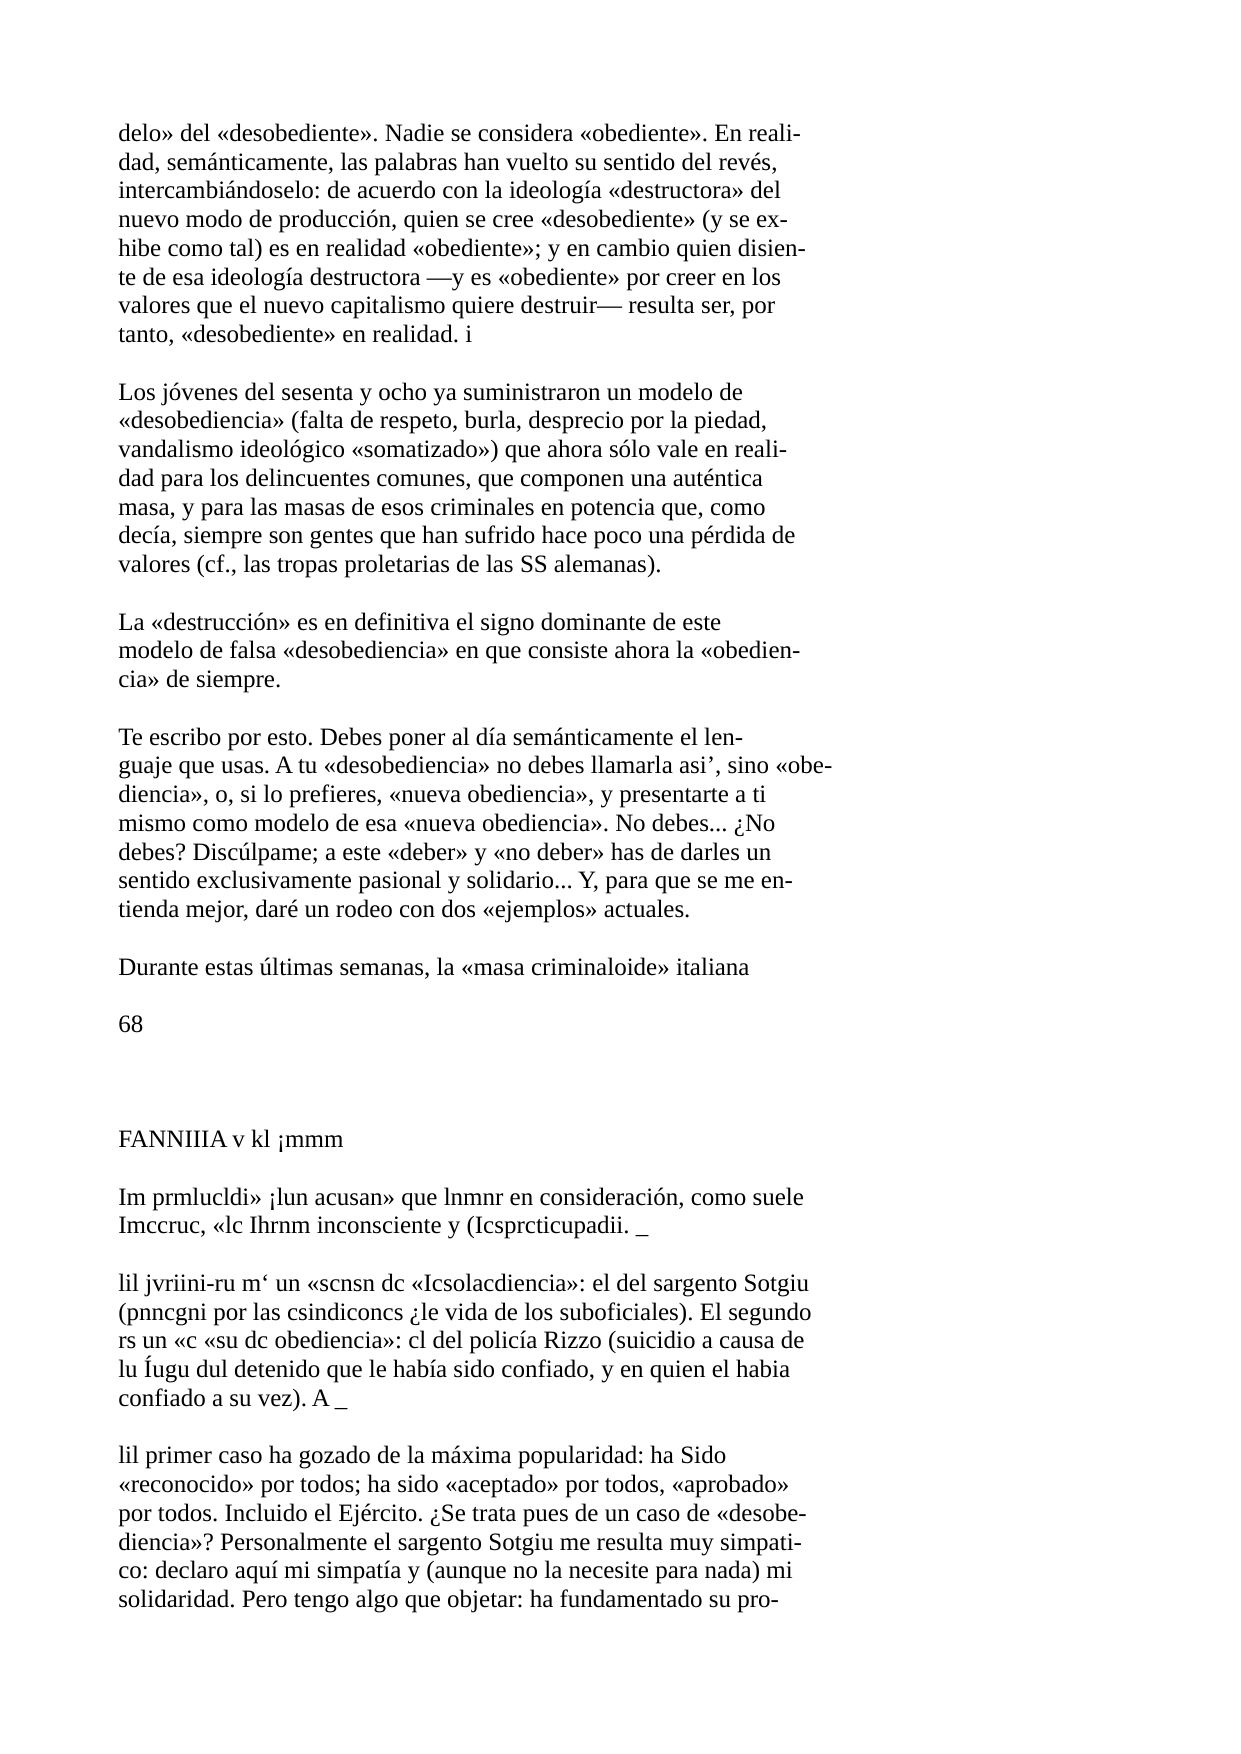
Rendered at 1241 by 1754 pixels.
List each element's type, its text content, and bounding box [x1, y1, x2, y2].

text co: declaro aquí mi simpatía y (aunque no la necesite para nada) mi [118, 1556, 1122, 1584]
text lil primer caso ha gozado de la máxima popularidad: ha Sido [118, 1441, 1122, 1469]
text confiado a su vez). A _ [118, 1383, 1122, 1412]
text lu Íugu dul detenido que le había sido confiado, y en quien el habia [118, 1354, 1122, 1383]
text rs un «c «su dc obediencia»: cl del policía Rizzo (suicidio a causa de [118, 1326, 1122, 1354]
text solidaridad. Pero tengo algo que objetar: ha fundamentado su pro- [118, 1584, 1122, 1613]
text te de esa ideología destructora —y es «obediente» por creer en los [118, 262, 1122, 291]
text diencia»? Personalmente el sargento Sotgiu me resulta muy simpati- [118, 1527, 1122, 1556]
text mismo como modelo de esa «nueva obediencia». No debes... ¿No [118, 808, 1122, 837]
text Te escribo por esto. Debes poner al día semánticamente el len- [118, 722, 1122, 751]
text masa, y para las masas de esos criminales en potencia que, como [118, 492, 1122, 521]
text por todos. Incluido el Ejército. ¿Se trata pues de un caso de «desobe- [118, 1498, 1122, 1527]
text modelo de falsa «desobediencia» en que consiste ahora la «obedien- [118, 636, 1122, 664]
text cia» de siempre. [118, 664, 1122, 693]
text vandalismo ideológico «somatizado») que ahora sólo vale en reali- [118, 434, 1122, 463]
text hibe como tal) es en realidad «obediente»; y en cambio quien disien- [118, 233, 1122, 262]
text «reconocido» por todos; ha sido «aceptado» por todos, «aprobado» [118, 1469, 1122, 1498]
text La «destrucción» es en definitiva el signo dominante de este [118, 607, 1122, 636]
text FANNIIIA v kl ¡mmm [118, 1124, 1122, 1153]
text tienda mejor, daré un rodeo con dos «ejemplos» actuales. [118, 894, 1122, 923]
text diencia», o, si lo prefieres, «nueva obediencia», y presentarte a ti [118, 779, 1122, 808]
text valores que el nuevo capitalismo quiere destruir— resulta ser, por [118, 291, 1122, 319]
text guaje que usas. A tu «desobediencia» no debes llamarla asi’, sino «obe- [118, 751, 1122, 779]
text Durante estas últimas semanas, la «masa criminaloide» italiana [118, 952, 1122, 981]
text valores (cf., las tropas proletarias de las SS alemanas). [118, 549, 1122, 578]
text Imccruc, «lc Ihrnm inconsciente y (Icsprcticupadii. _ [118, 1211, 1122, 1239]
text sentido exclusivamente pasional y solidario... Y, para que se me en- [118, 866, 1122, 894]
text tanto, «desobediente» en realidad. i [118, 319, 1122, 348]
text dad para los delincuentes comunes, que componen una auténtica [118, 463, 1122, 492]
text intercambiándoselo: de acuerdo con la ideología «destructora» del [118, 176, 1122, 204]
text «desobediencia» (falta de respeto, burla, desprecio por la piedad, [118, 406, 1122, 434]
text delo» del «desobediente». Nadie se considera «obediente». En reali- [118, 118, 1122, 147]
text decía, siempre son gentes que han sufrido hace poco una pérdida de [118, 521, 1122, 549]
text 68 [118, 1009, 1122, 1038]
text nuevo modo de producción, quien se cree «desobediente» (y se ex- [118, 204, 1122, 233]
text (pnncgni por las csindiconcs ¿le vida de los suboficiales). El segundo [118, 1297, 1122, 1326]
text Im prmlucldi» ¡lun acusan» que lnmnr en consideración, como suele [118, 1182, 1122, 1211]
text lil jvriini-ru m‘ un «scnsn dc «Icsolacdiencia»: el del sargento Sotgiu [118, 1268, 1122, 1297]
text dad, semánticamente, las palabras han vuelto su sentido del revés, [118, 147, 1122, 176]
text debes? Discúlpame; a este «deber» y «no deber» has de darles un [118, 837, 1122, 866]
text Los jóvenes del sesenta y ocho ya suministraron un modelo de [118, 377, 1122, 406]
